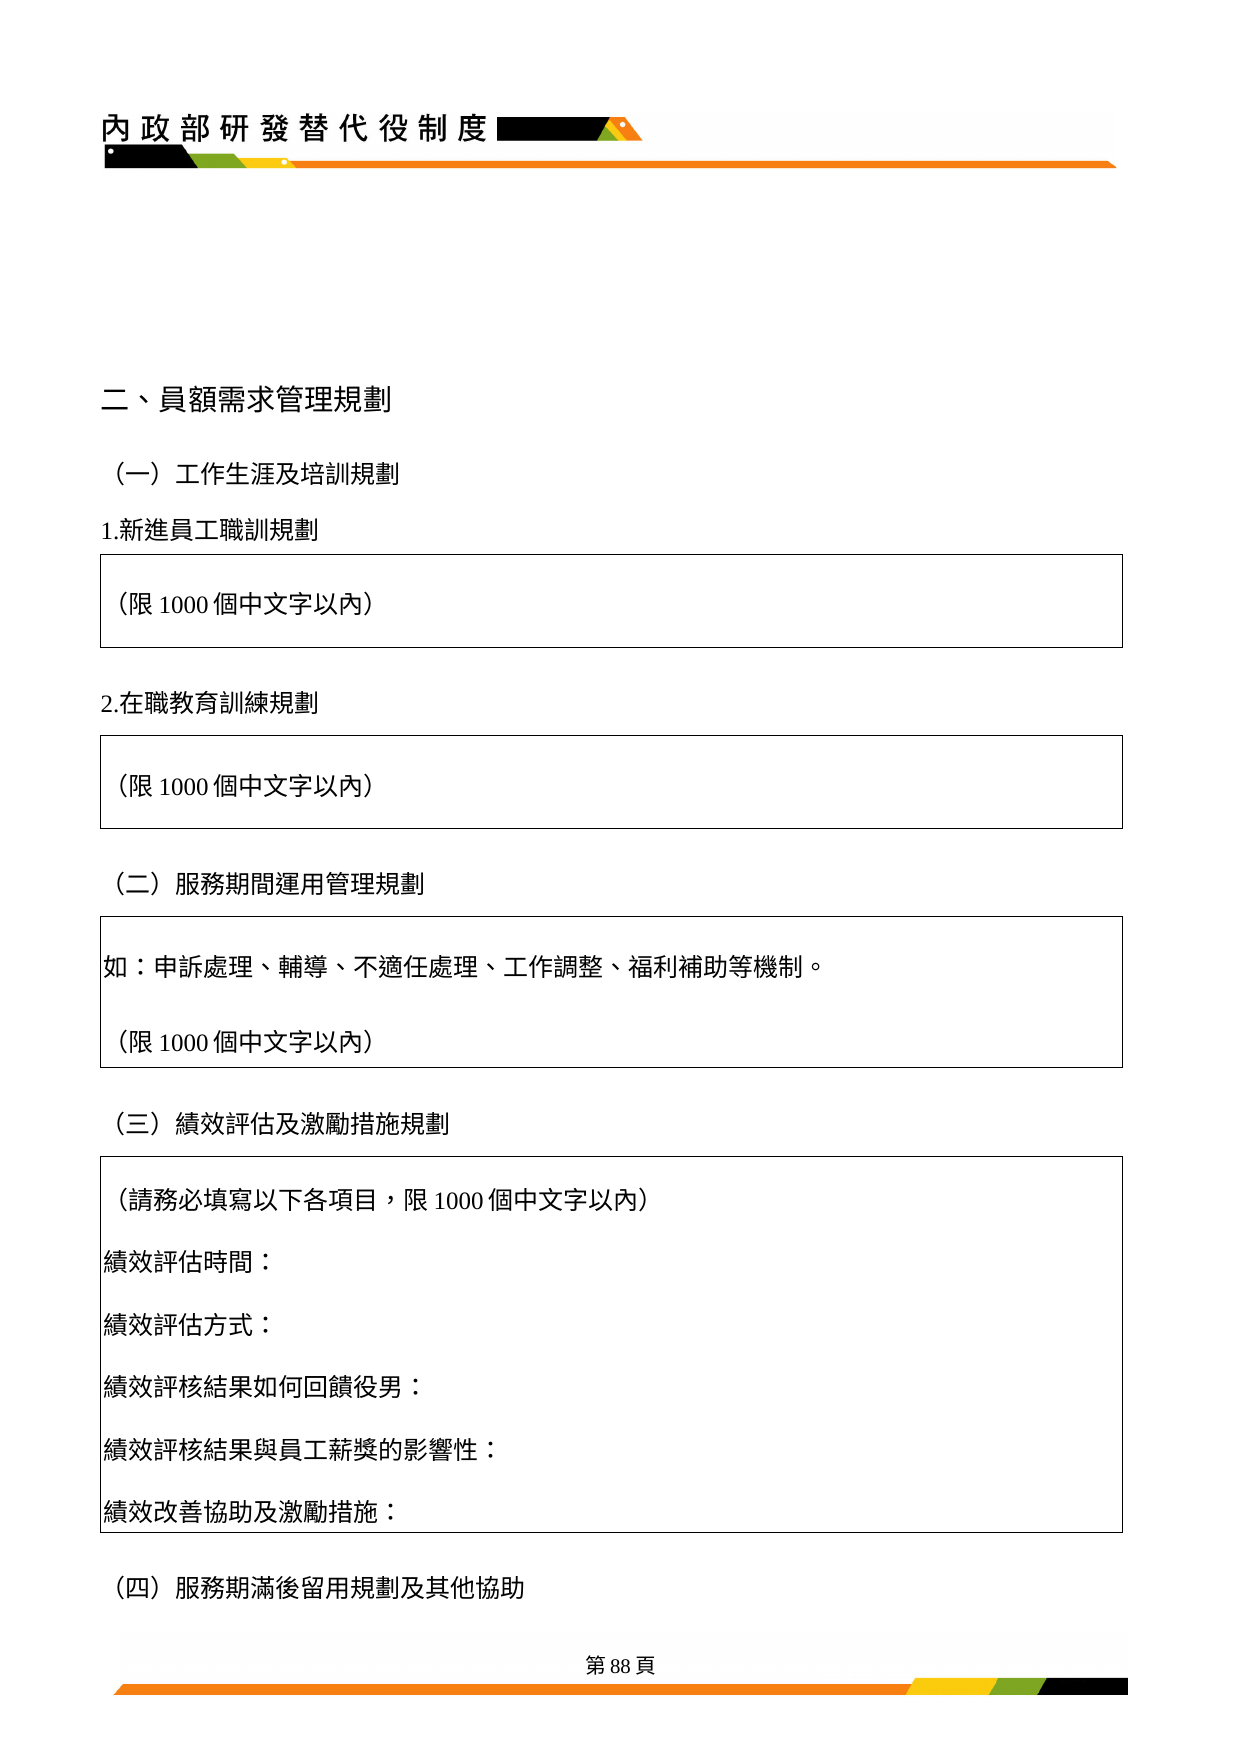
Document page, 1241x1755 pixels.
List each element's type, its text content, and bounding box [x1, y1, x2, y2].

text （二）服務期間運用管理規劃 [100, 841, 1140, 904]
table_header （限1000個中文字以內） [101, 555, 1122, 647]
text 二、員額需求管理規劃 [100, 356, 1140, 419]
text （三）績效評估及激勵措施規劃 [100, 1081, 1140, 1143]
table_header （請務必填寫以下各項目，限1000個中文字以內） 績效評估時間： 績效評估方式： 績效評核結果如何回饋役男： 績效評核結果與員工薪獎的影響性： 績效改善協助及激勵措施： [101, 1157, 1122, 1532]
table_header 如：申訴處理、輔導、不適任處理、工作調整、福利補助等機制。 （限1000個中文字以內） [101, 917, 1122, 1067]
text （一）工作生涯及培訓規劃 [100, 431, 1140, 494]
table_header （限1000個中文字以內） [101, 736, 1122, 828]
text 1.新進員工職訓規劃 [100, 506, 1140, 548]
text （四）服務期滿後留用規劃及其他協助 [100, 1545, 1140, 1608]
text 2.在職教育訓練規劃 [100, 660, 1140, 723]
